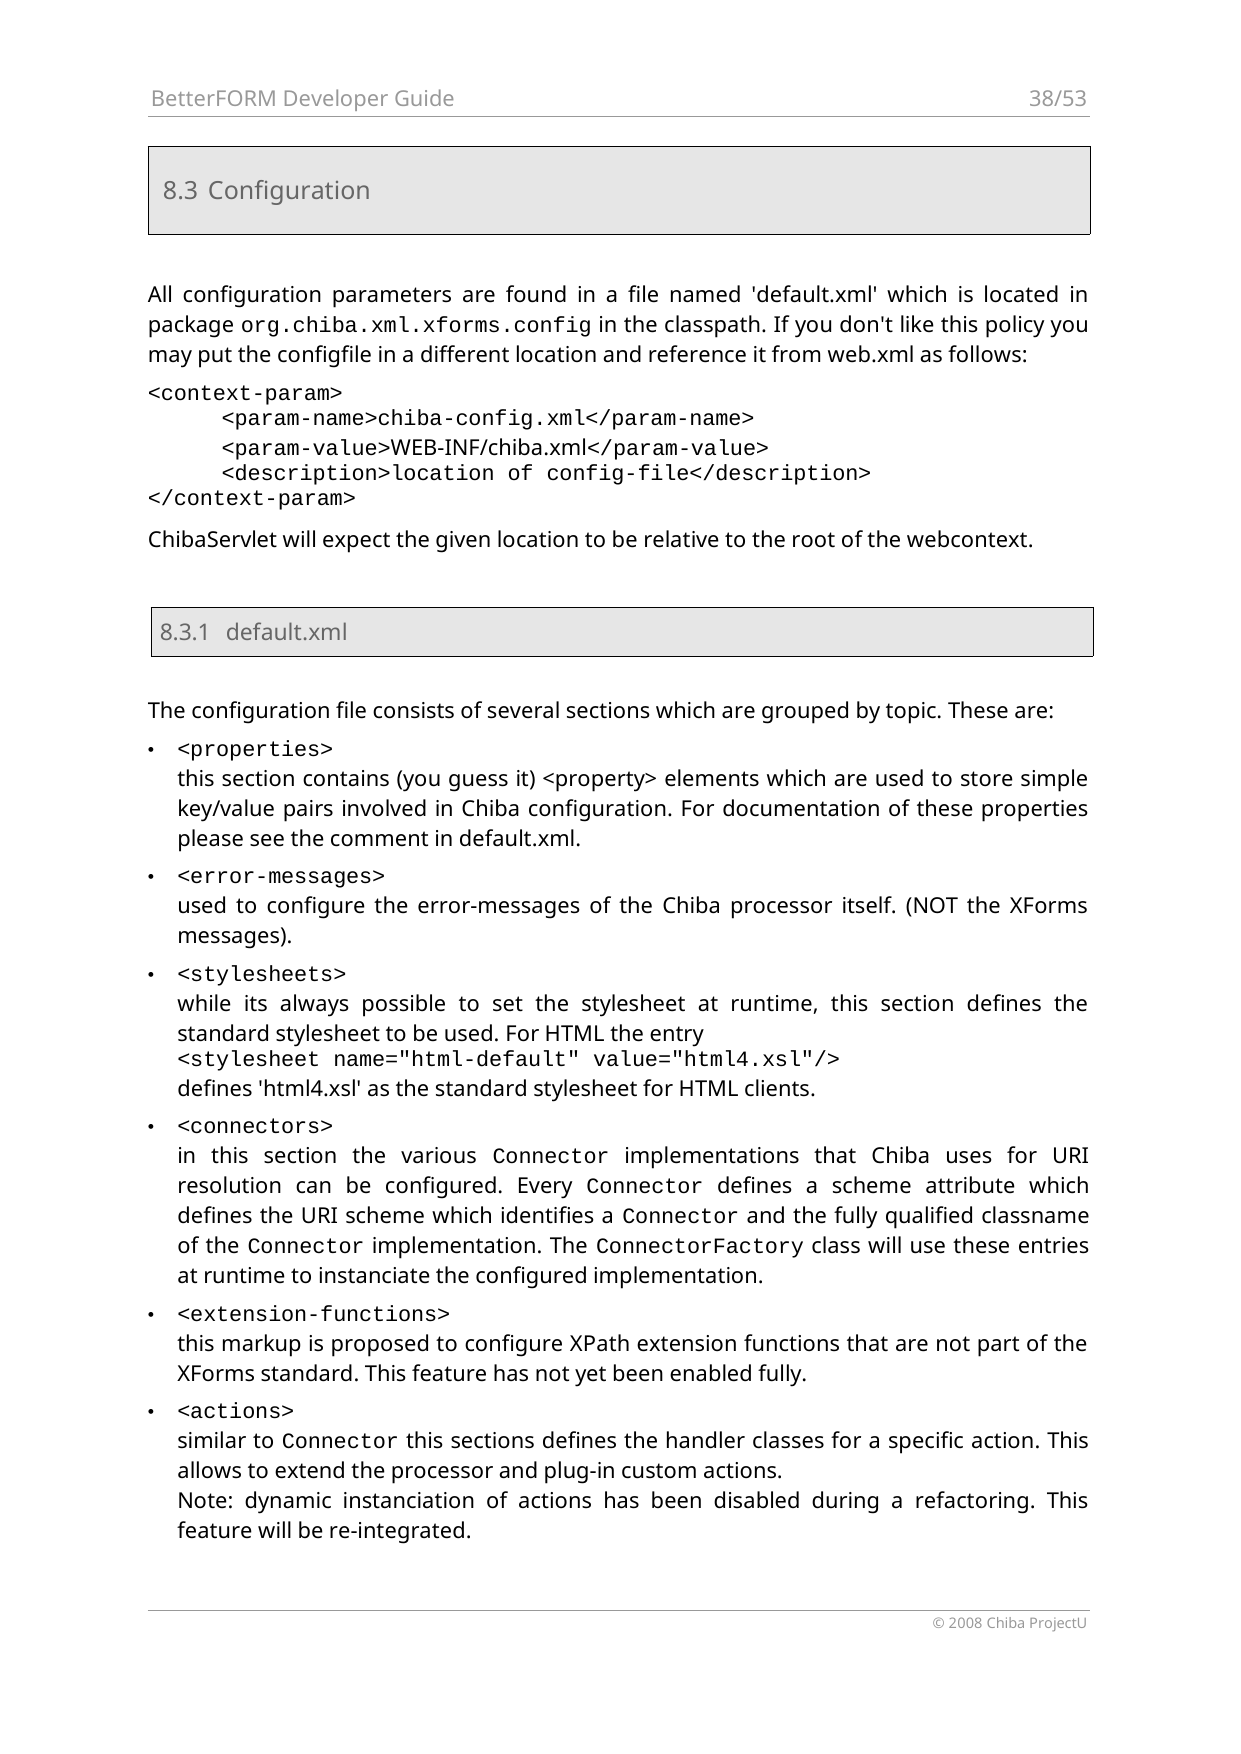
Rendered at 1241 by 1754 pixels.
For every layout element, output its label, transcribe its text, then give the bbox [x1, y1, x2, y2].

text All configuration parameters are found in a file named 'default.xml' which is located in package org.chiba.xml.xforms.config in the classpath. If you don't like this policy you may put the configfile in a different location and reference it from web.xml as follows: [148, 279, 1090, 369]
list <properties> this section contains (you guess it) <property> elements which are used to store simple key/value pairs involved in Chiba configuration. For documentation of these properties please see the comment in default.xml. [148, 737, 1090, 852]
list <connectors> in this section the various Connector implementations that Chiba uses for URI resolution can be configured. Every Connector defines a scheme attribute which defines the URI scheme which identifies a Connector and the fully qualified classname of the Connector implementation. The ConnectorFactory class will use these entries at runtime to instanciate the configured implementation. [148, 1115, 1090, 1290]
text The configuration file consists of several sections which are grouped by topic. These are: [148, 695, 1090, 725]
subtitle default.xml [152, 608, 1093, 656]
text <context-param> <param-name>chiba-config.xml</param-name> <param-value>WEB-INF/chiba.xml</param-value> <description>location of config-file</description> </context-param> [148, 382, 1090, 512]
list <actions> similar to Connector this sections defines the handler classes for a specific action. This allows to extend the processor and plug-in custom actions. Note: dynamic instanciation of actions has been disabled during a refactoring. This feature will be re-integrated. [148, 1400, 1090, 1545]
list <stylesheets> while its always possible to set the stylesheet at runtime, this section defines the standard stylesheet to be used. For HTML the entry <stylesheet name="html-default" value="html4.xsl"/> defines 'html4.xsl' as the standard stylesheet for HTML clients. [148, 962, 1090, 1102]
subtitle Configuration [149, 147, 1090, 234]
text ChibaServlet will expect the given location to be relative to the root of the webcontext. [148, 524, 1090, 554]
list <error-messages> used to configure the error-messages of the Chiba processor itself. (NOT the XForms messages). [148, 865, 1090, 950]
list <extension-functions> this markup is proposed to configure XPath extension functions that are not part of the XForms standard. This feature has not yet been enabled fully. [148, 1302, 1090, 1387]
